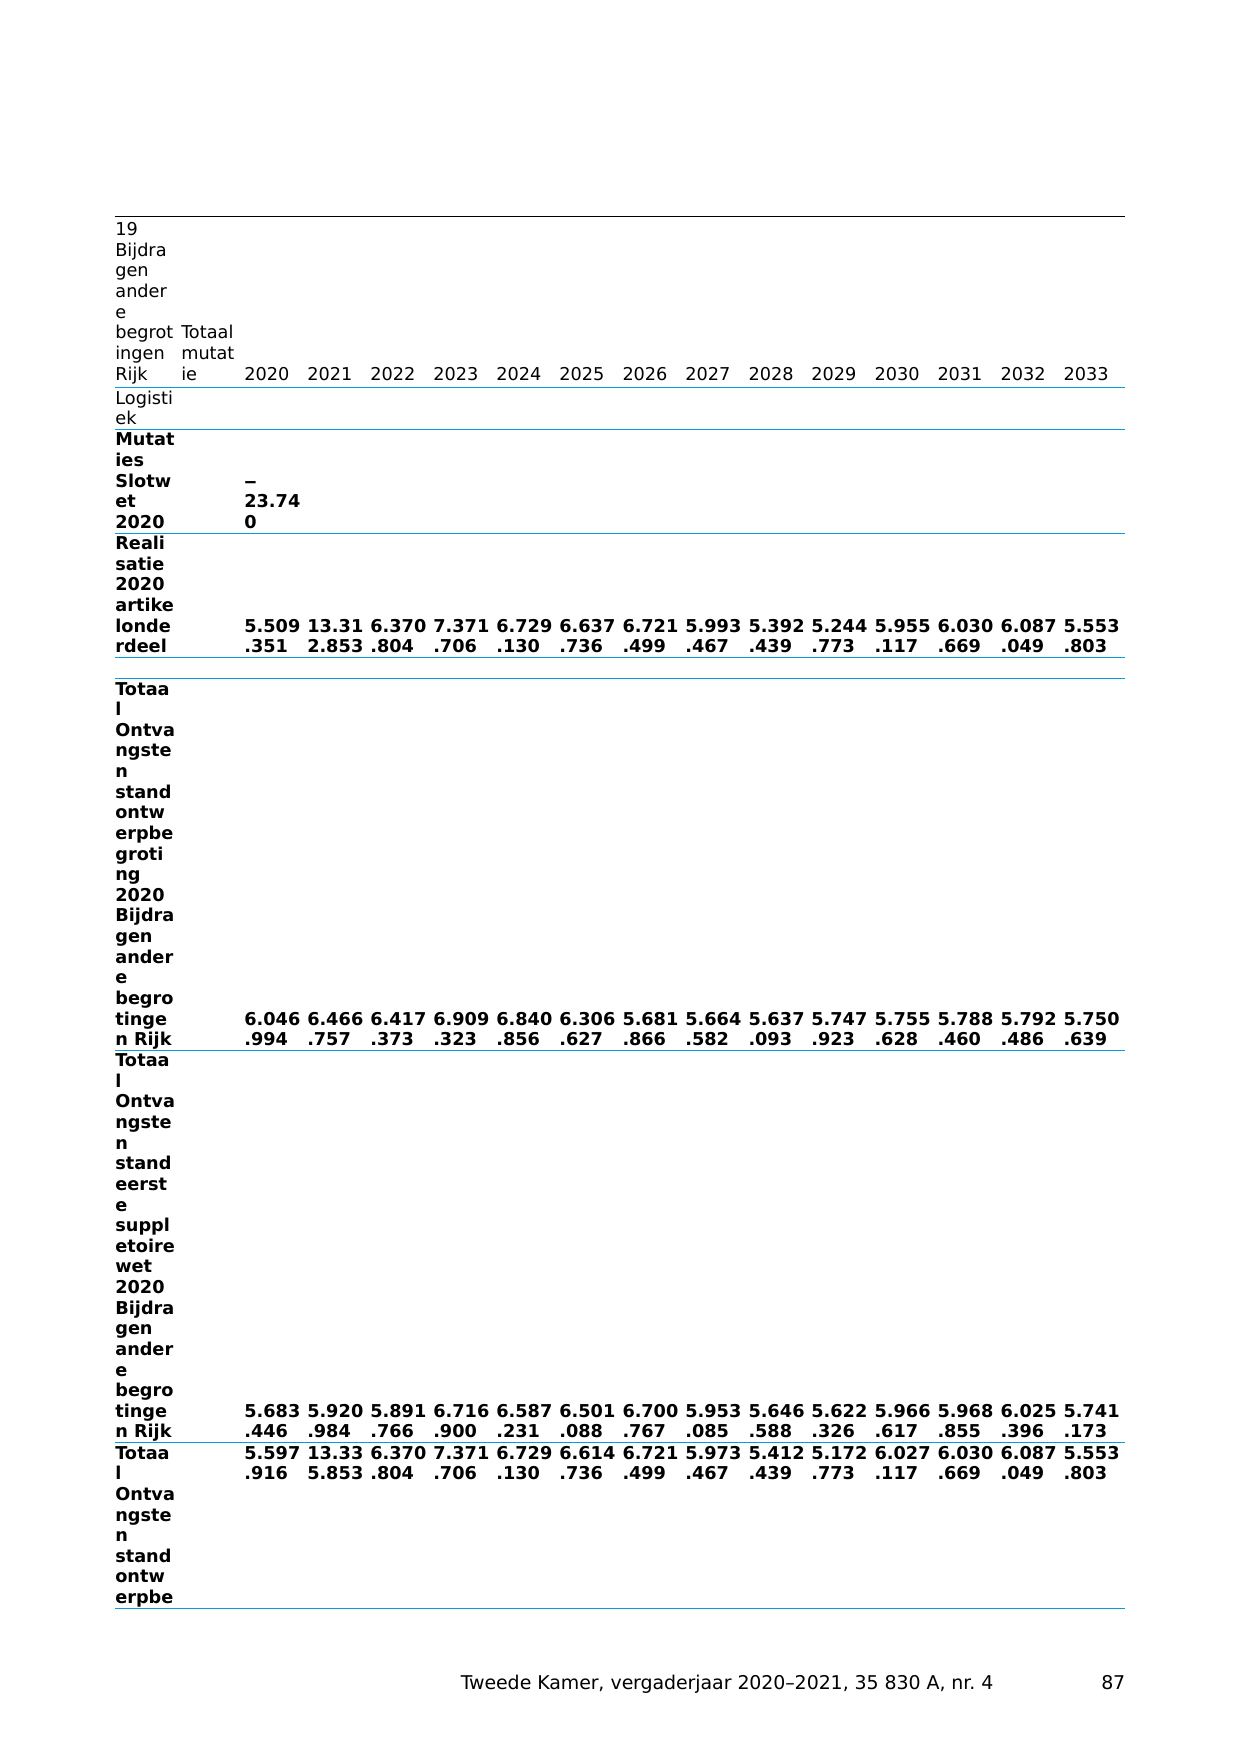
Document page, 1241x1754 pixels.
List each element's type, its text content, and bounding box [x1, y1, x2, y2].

table_cell [178, 430, 241, 532]
table_cell [745, 658, 808, 678]
table_cell 2032 [998, 217, 1060, 387]
table_cell 6.840.856 [493, 679, 556, 1050]
table_cell [430, 388, 493, 429]
table_header Tabel 7 Artikel 19 Bijdragen andere begrotingen Rijk [115, 191, 1125, 216]
table_cell [178, 658, 241, 678]
table_cell [745, 430, 808, 532]
table_cell [430, 658, 493, 678]
table_cell [682, 388, 745, 429]
table_cell [934, 430, 997, 532]
table_cell 6.370.804 [367, 534, 430, 657]
table_cell [934, 658, 997, 678]
table_cell [682, 658, 745, 678]
table_cell [367, 430, 430, 532]
table_cell [178, 679, 241, 1050]
table_cell 13.312.853 [304, 534, 367, 657]
table_cell ‒ 23.740 [241, 430, 304, 532]
table_cell 2026 [619, 217, 682, 387]
table_cell [304, 430, 367, 532]
table_cell [745, 388, 808, 429]
table_cell 6.614.736 [556, 1443, 619, 1608]
table_cell [178, 388, 241, 429]
table_cell 6.027.117 [871, 1443, 934, 1608]
table_cell [871, 658, 934, 678]
table_cell Totaal Ontvangsten stand ontwerpbegroting 2020 Bijdragen andere begrotingen Rijk [115, 679, 178, 1050]
table_cell Totaal Ontvangsten stand ontwerpbe [115, 1443, 178, 1608]
table_cell [619, 388, 682, 429]
table_cell 5.683.446 [241, 1051, 304, 1442]
table_cell 2022 [367, 217, 430, 387]
table_cell 7.371.706 [430, 534, 493, 657]
table_cell 6.046.994 [241, 679, 304, 1050]
table_cell 6.637.736 [556, 534, 619, 657]
table_cell 6.587.231 [493, 1051, 556, 1442]
table_cell [998, 658, 1060, 678]
table_cell [556, 388, 619, 429]
table_cell 5.973.467 [682, 1443, 745, 1608]
table_cell 5.509.351 [241, 534, 304, 657]
table_cell [304, 388, 367, 429]
table_cell 5.553.803 [1060, 534, 1125, 657]
table_cell 5.741.173 [1060, 1051, 1125, 1442]
table_cell 13.335.853 [304, 1443, 367, 1608]
table_cell 2030 [871, 217, 934, 387]
table_cell 5.681.866 [619, 679, 682, 1050]
table_cell 6.729.130 [493, 1443, 556, 1608]
table_cell [556, 658, 619, 678]
table_cell 2021 [304, 217, 367, 387]
table_cell 7.371.706 [430, 1443, 493, 1608]
table_cell [493, 430, 556, 532]
table_cell 6.721.499 [619, 1443, 682, 1608]
table_cell 5.172.773 [808, 1443, 871, 1608]
table_cell 2033 [1060, 217, 1125, 387]
table_cell [619, 658, 682, 678]
table_cell 6.716.900 [430, 1051, 493, 1442]
table_cell 5.646.588 [745, 1051, 808, 1442]
table_cell Logistiek [115, 388, 178, 429]
table_cell [367, 388, 430, 429]
table_cell [998, 430, 1060, 532]
table_cell [934, 388, 997, 429]
table_cell [1060, 430, 1125, 532]
table_cell 2027 [682, 217, 745, 387]
table_cell 5.412.439 [745, 1443, 808, 1608]
table_cell 5.755.628 [871, 679, 934, 1050]
table_cell [556, 430, 619, 532]
table_cell 6.909.323 [430, 679, 493, 1050]
table_cell 6.030.669 [934, 1443, 997, 1608]
table_cell [808, 430, 871, 532]
table_cell 5.622.326 [808, 1051, 871, 1442]
table_cell 2031 [934, 217, 997, 387]
table_cell [619, 430, 682, 532]
table_cell 19 Bijdragen andere begrotingen Rijk [115, 217, 178, 387]
table_cell 5.788.460 [934, 679, 997, 1050]
table_cell [430, 430, 493, 532]
table_cell [808, 658, 871, 678]
table_cell 6.025.396 [998, 1051, 1060, 1442]
table_cell [178, 1051, 241, 1442]
table_cell [241, 658, 304, 678]
table_cell [1060, 388, 1125, 429]
table_cell 6.370.804 [367, 1443, 430, 1608]
table_cell 5.968.855 [934, 1051, 997, 1442]
table_cell [871, 388, 934, 429]
table_cell [115, 658, 178, 678]
table_cell [493, 658, 556, 678]
table_cell 6.700.767 [619, 1051, 682, 1442]
table_cell [241, 388, 304, 429]
table_cell 2024 [493, 217, 556, 387]
table_cell [304, 658, 367, 678]
table_cell 5.244.773 [808, 534, 871, 657]
table_cell [178, 534, 241, 657]
table_cell 6.466.757 [304, 679, 367, 1050]
table_cell 6.306.627 [556, 679, 619, 1050]
table_cell 6.501.088 [556, 1051, 619, 1442]
table_cell 5.392.439 [745, 534, 808, 657]
table_cell [682, 430, 745, 532]
table_cell 6.087.049 [998, 534, 1060, 657]
table_cell 6.087.049 [998, 1443, 1060, 1608]
table_cell 6.417.373 [367, 679, 430, 1050]
table_cell 5.747.923 [808, 679, 871, 1050]
table_cell 5.664.582 [682, 679, 745, 1050]
table_cell 2028 [745, 217, 808, 387]
table_cell [808, 388, 871, 429]
table_cell [1060, 658, 1125, 678]
table_cell Totaal mutatie [178, 217, 241, 387]
table_cell [178, 1443, 241, 1608]
table_cell 5.750.639 [1060, 679, 1125, 1050]
table_cell 5.637.093 [745, 679, 808, 1050]
table_cell [367, 658, 430, 678]
table_cell 5.553.803 [1060, 1443, 1125, 1608]
table_cell 5.920.984 [304, 1051, 367, 1442]
table_cell Mutaties Slotwet 2020 [115, 430, 178, 532]
table_cell 5.597.916 [241, 1443, 304, 1608]
table_cell 6.030.669 [934, 534, 997, 657]
table_cell Totaal Ontvangsten stand eerste suppletoire wet 2020 Bijdragen andere begrotingen Rijk [115, 1051, 178, 1442]
table_cell 2020 [241, 217, 304, 387]
table_cell 5.966.617 [871, 1051, 934, 1442]
table_cell 6.721.499 [619, 534, 682, 657]
table_cell [493, 388, 556, 429]
table_cell 5.953.085 [682, 1051, 745, 1442]
table_cell 5.792.486 [998, 679, 1060, 1050]
table_cell 2029 [808, 217, 871, 387]
table_cell Realisatie 2020 artikelonderdeel [115, 534, 178, 657]
table_cell 5.891.766 [367, 1051, 430, 1442]
table_cell [998, 388, 1060, 429]
table_cell 5.993.467 [682, 534, 745, 657]
table_cell 2023 [430, 217, 493, 387]
table_cell 6.729.130 [493, 534, 556, 657]
table_cell 5.955.117 [871, 534, 934, 657]
table_cell [871, 430, 934, 532]
table_cell 2025 [556, 217, 619, 387]
